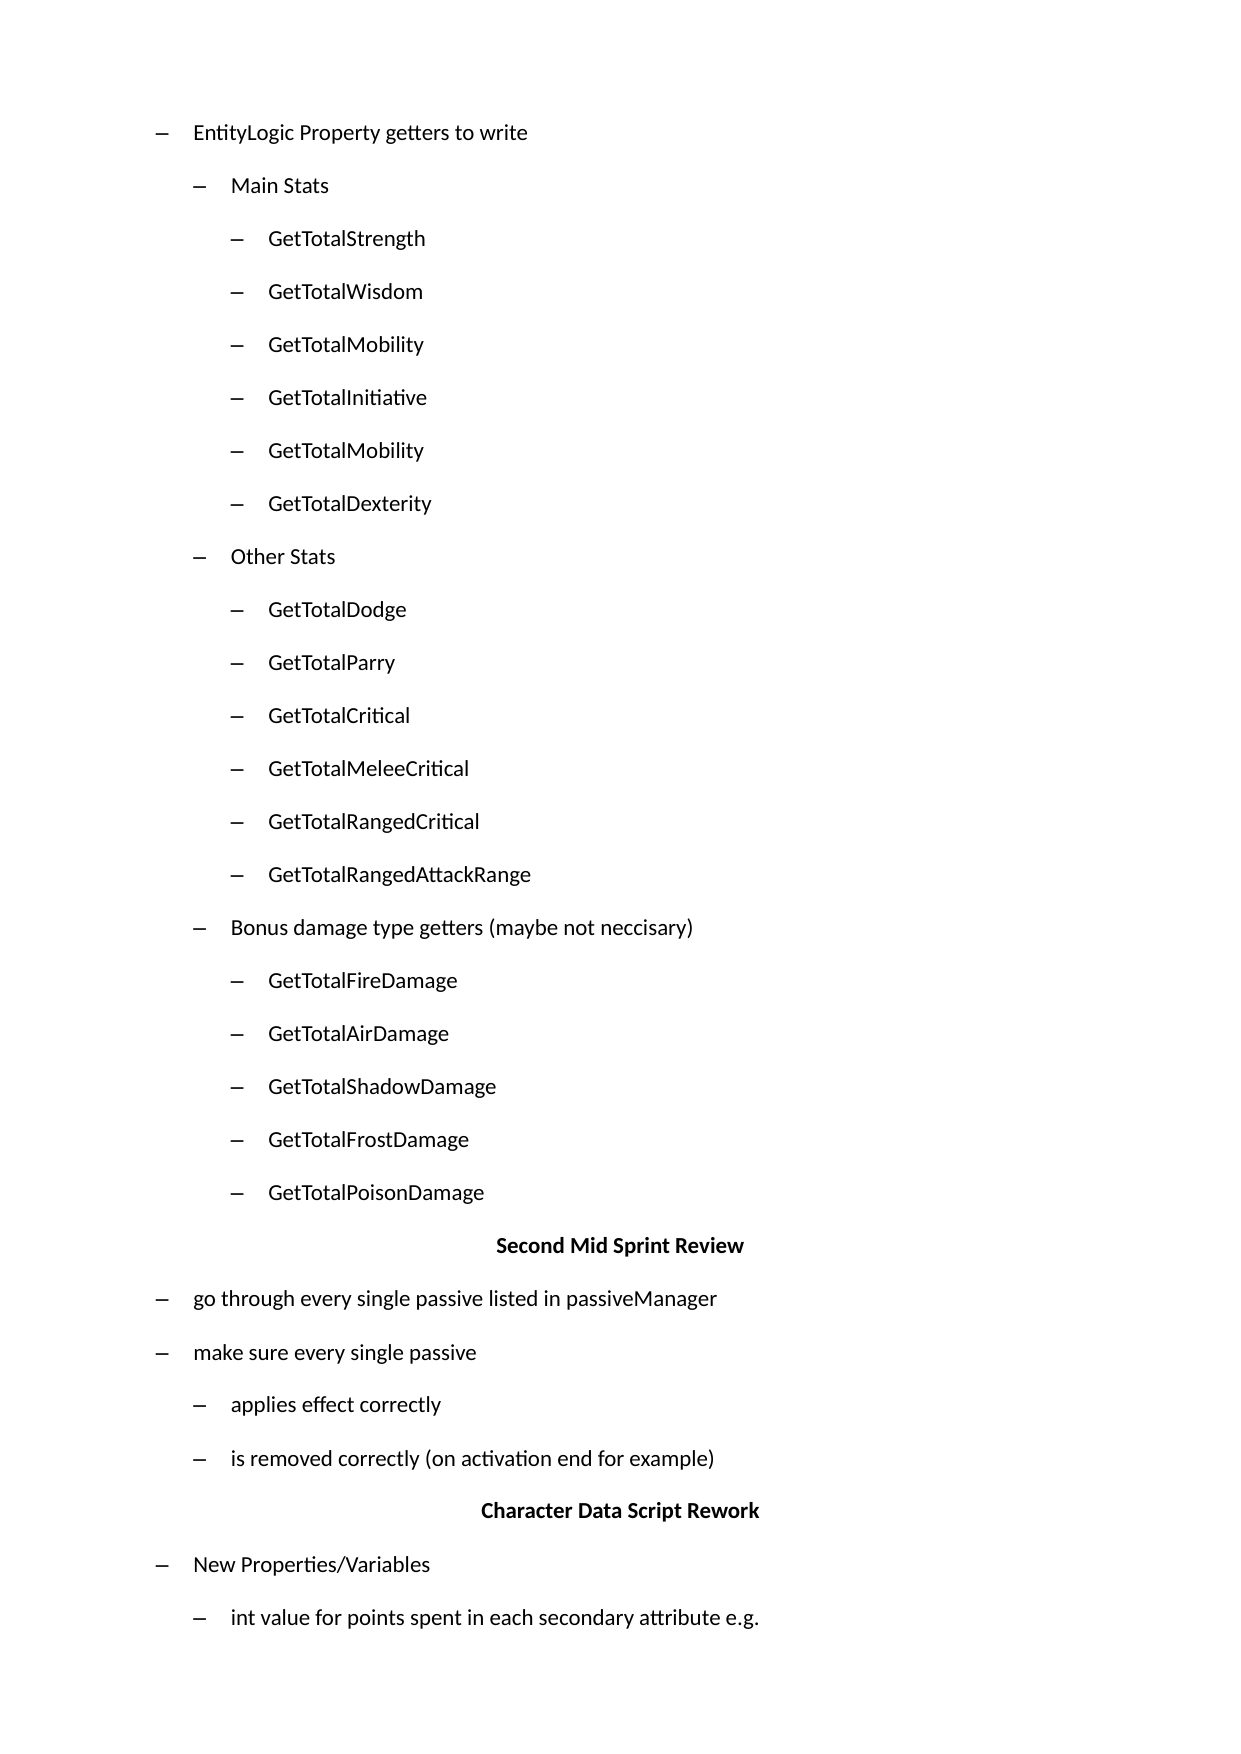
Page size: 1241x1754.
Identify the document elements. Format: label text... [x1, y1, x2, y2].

list GetTotalAirDamage [231, 1019, 1122, 1047]
list GetTotalMobility [231, 330, 1122, 358]
text Second Mid Sprint Review [118, 1232, 1122, 1259]
text Character Data Script Rework [118, 1497, 1122, 1525]
list GetTotalMobility [231, 436, 1122, 464]
list GetTotalMeleeCritical [231, 754, 1122, 782]
list Bonus damage type getters (maybe not neccisary) [193, 913, 1122, 941]
list Main Stats [193, 171, 1122, 199]
list GetTotalInitiative [231, 383, 1122, 411]
list GetTotalShadowDamage [231, 1072, 1122, 1101]
list GetTotalRangedCritical [231, 807, 1122, 835]
list make sure every single passive [156, 1338, 1122, 1366]
list GetTotalCritical [231, 701, 1122, 729]
list EntityLogic Property getters to write [156, 118, 1122, 146]
list GetTotalFireDamage [231, 966, 1122, 994]
list GetTotalDodge [231, 595, 1122, 623]
list go through every single passive listed in passiveManager [156, 1284, 1122, 1313]
list GetTotalStrength [231, 224, 1122, 252]
list Other Stats [193, 542, 1122, 570]
list GetTotalPoisonDamage [231, 1178, 1122, 1207]
list applies effect correctly [193, 1391, 1122, 1419]
list New Properties/Variables [156, 1550, 1122, 1578]
list is removed correctly (on activation end for example) [193, 1444, 1122, 1472]
list GetTotalWisdom [231, 277, 1122, 305]
list GetTotalDexterity [231, 489, 1122, 517]
list int value for points spent in each secondary attribute e.g. [193, 1603, 1122, 1631]
list GetTotalParry [231, 648, 1122, 676]
list GetTotalFrostDamage [231, 1126, 1122, 1153]
list GetTotalRangedAttackRange [231, 860, 1122, 888]
